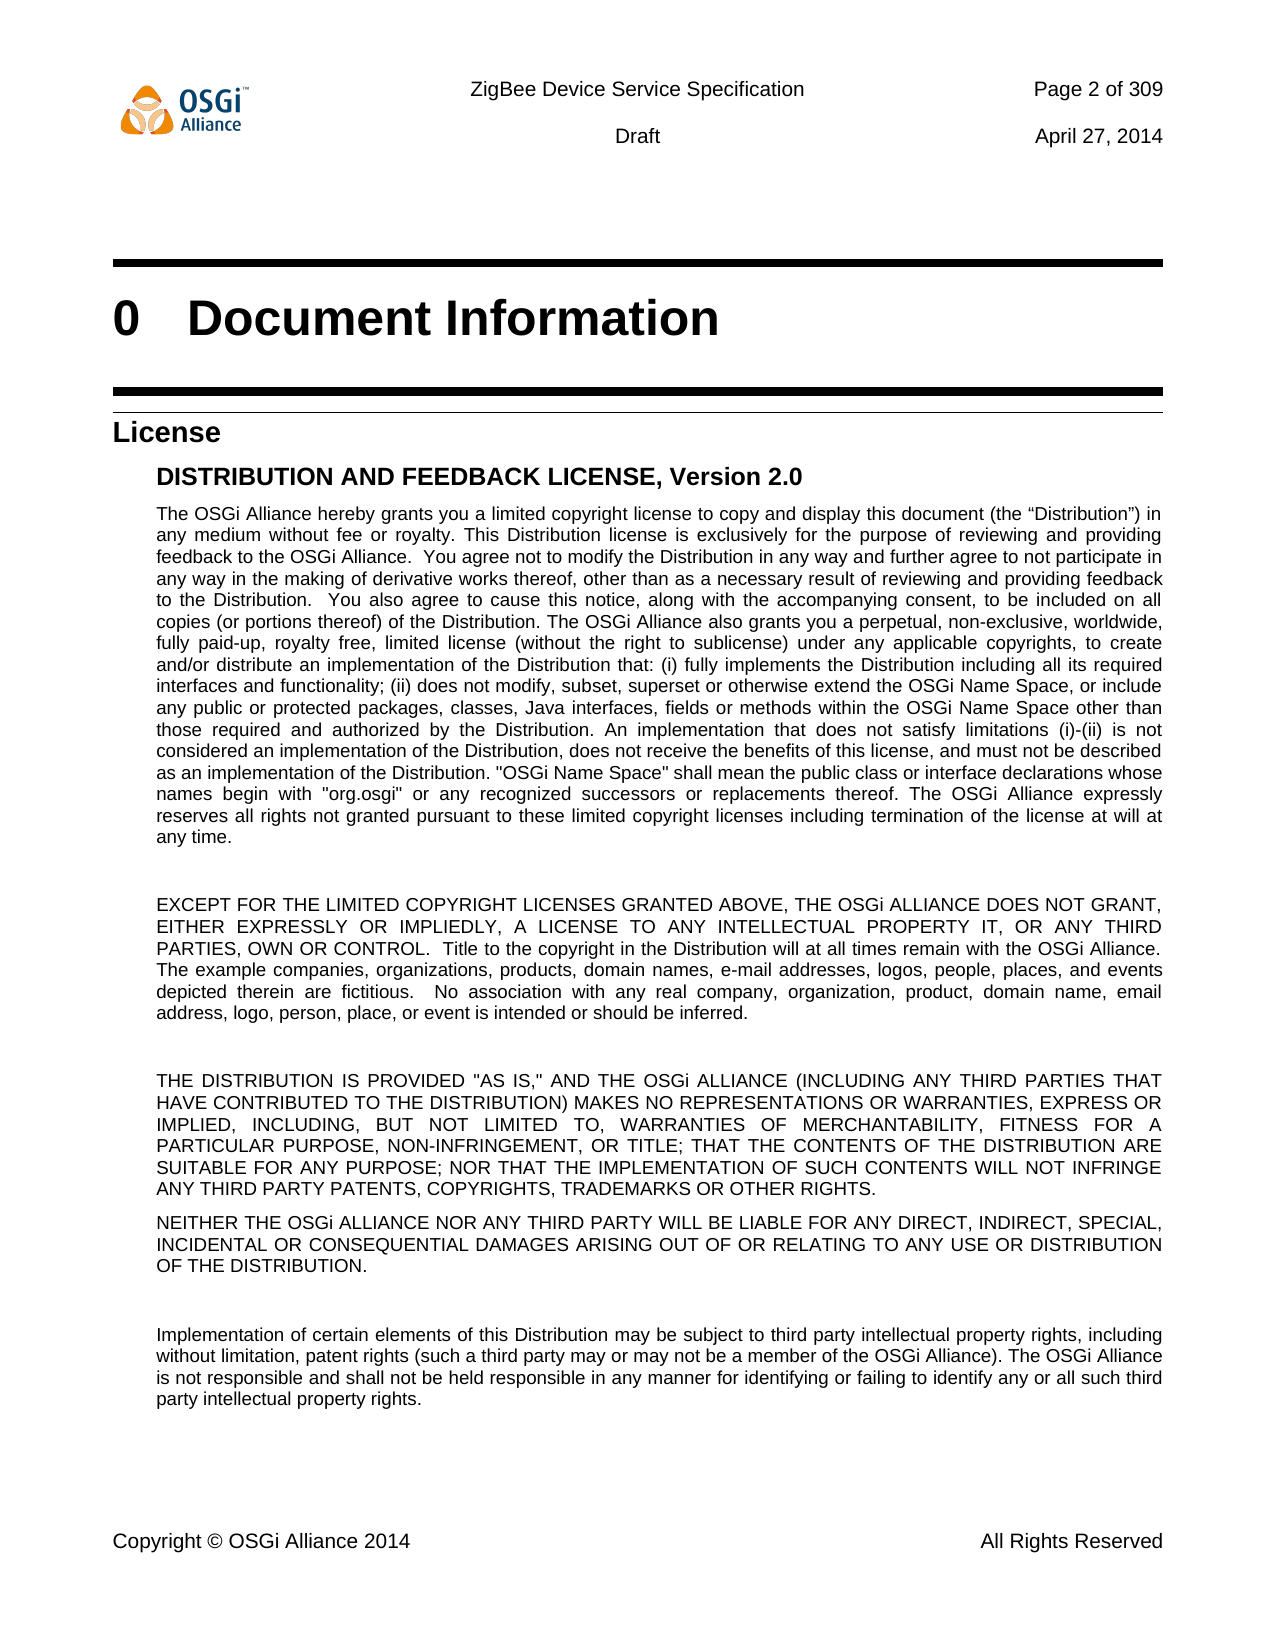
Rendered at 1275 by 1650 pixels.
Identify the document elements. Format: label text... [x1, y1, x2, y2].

subtitle License [112, 413, 1163, 449]
picture [113, 78, 257, 142]
text The OSGi Alliance hereby grants you a limited copyright license to copy and display this document (the “Distribution”) in any medium without fee or royalty. This Distribution license is exclusively for the purpose of reviewing and providing feedback to the OSGi Alliance. You agree not to modify the Distribution in any way and further agree to not participate in any way in the making of derivative works thereof, other than as a necessary result of reviewing and providing feedback to the Distribution. You also agree to cause this notice, along with the accompanying consent, to be included on all copies (or portions thereof) of the Distribution. The OSGi Alliance also grants you a perpetual, non-exclusive, worldwide, fully paid-up, royalty free, limited license (without the right to sublicense) under any applicable copyrights, to create and/or distribute an implementation of the Distribution that: (i) fully implements the Distribution including all its required interfaces and functionality; (ii) does not modify, subset, superset or otherwise extend the OSGi Name Space, or include any public or protected packages, classes, Java interfaces, fields or methods within the OSGi Name Space other than those required and authorized by the Distribution. An implementation that does not satisfy limitations (i)-(ii) is not considered an implementation of the Distribution, does not receive the benefits of this license, and must not be described as an implementation of the Distribution. "OSGi Name Space" shall mean the public class or interface declarations whose names begin with "org.osgi" or any recognized successors or replacements thereof. The OSGi Alliance expressly reserves all rights not granted pursuant to these limited copyright licenses including termination of the license at will at any time. [156, 503, 1163, 848]
text THE DISTRIBUTION IS PROVIDED "AS IS," AND THE OSGi ALLIANCE (INCLUDING ANY THIRD PARTIES THAT HAVE CONTRIBUTED TO THE DISTRIBUTION) MAKES NO REPRESENTATIONS OR WARRANTIES, EXPRESS OR IMPLIED, INCLUDING, BUT NOT LIMITED TO, WARRANTIES OF MERCHANTABILITY, FITNESS FOR A PARTICULAR PURPOSE, NON-INFRINGEMENT, OR TITLE; THAT THE CONTENTS OF THE DISTRIBUTION ARE SUITABLE FOR ANY PURPOSE; NOR THAT THE IMPLEMENTATION OF SUCH CONTENTS WILL NOT INFRINGE ANY THIRD PARTY PATENTS, COPYRIGHTS, TRADEMARKS OR OTHER RIGHTS. [156, 1070, 1163, 1199]
text NEITHER THE OSGi ALLIANCE NOR ANY THIRD PARTY WILL BE LIABLE FOR ANY DIRECT, INDIRECT, SPECIAL, INCIDENTAL OR CONSEQUENTIAL DAMAGES ARISING OUT OF OR RELATING TO ANY USE OR DISTRIBUTION OF THE DISTRIBUTION. [156, 1212, 1163, 1277]
text Implementation of certain elements of this Distribution may be subject to third party intellectual property rights, including without limitation, patent rights (such a third party may or may not be a member of the OSGi Alliance). The OSGi Alliance is not responsible and shall not be held responsible in any manner for identifying or failing to identify any or all such third party intellectual property rights. [156, 1323, 1163, 1409]
subtitle Document Information [112, 260, 1163, 396]
text DISTRIBUTION AND FEEDBACK LICENSE, Version 2.0 [156, 461, 1163, 490]
text EXCEPT FOR THE LIMITED COPYRIGHT LICENSES GRANTED ABOVE, THE OSGi ALLIANCE DOES NOT GRANT, EITHER EXPRESSLY OR IMPLIEDLY, A LICENSE TO ANY INTELLECTUAL PROPERTY IT, OR ANY THIRD PARTIES, OWN OR CONTROL. Title to the copyright in the Distribution will at all times remain with the OSGi Alliance. The example companies, organizations, products, domain names, e-mail addresses, logos, people, places, and events depicted therein are fictitious. No association with any real company, organization, product, domain name, email address, logo, person, place, or event is intended or should be inferred. [156, 894, 1163, 1024]
